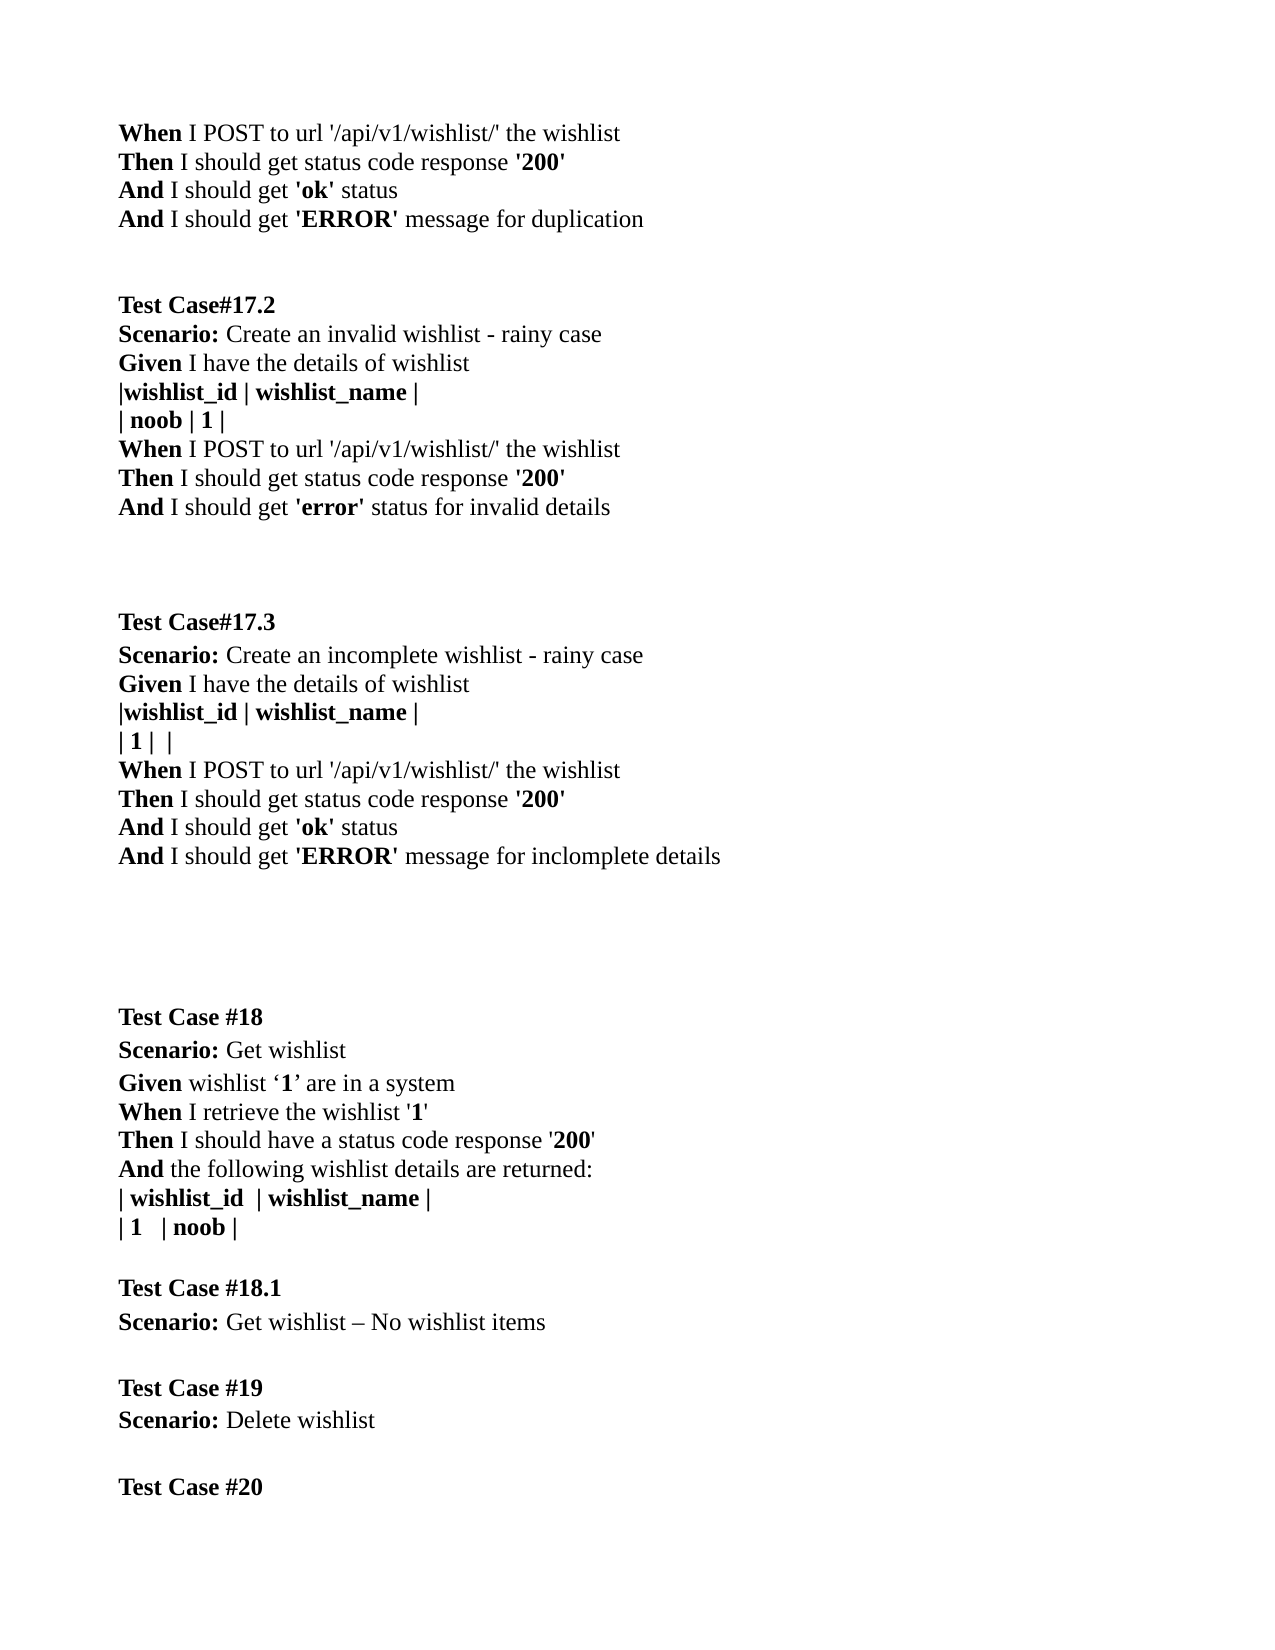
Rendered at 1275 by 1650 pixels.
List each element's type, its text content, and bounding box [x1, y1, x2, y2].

text Given I have the details of wishlist [118, 669, 1157, 697]
text |wishlist_id | wishlist_name | [118, 377, 1157, 406]
text Test Case#17.2 [118, 291, 1157, 319]
text Given wishlist ‘1’ are in a system [118, 1068, 1157, 1097]
text Scenario: Create an invalid wishlist - rainy case [118, 319, 1157, 348]
text | wishlist_id | wishlist_name | [118, 1183, 1157, 1212]
text Scenario: Get wishlist – No wishlist items [118, 1307, 1157, 1335]
text Given I have the details of wishlist [118, 348, 1157, 377]
text And the following wishlist details are returned: [118, 1154, 1157, 1183]
text And I should get 'ok' status [118, 812, 1157, 841]
text Scenario: Create an incomplete wishlist - rainy case [118, 640, 1157, 669]
text Test Case#17.3 [118, 607, 1157, 636]
text And I should get 'ERROR' message for duplication [118, 204, 1157, 233]
text | noob | 1 | [118, 406, 1157, 434]
text Test Case #18 [118, 1002, 1157, 1031]
text Test Case #20 [118, 1472, 1157, 1500]
text Test Case #18.1 [118, 1273, 1157, 1302]
text Then I should get status code response '200' [118, 147, 1157, 176]
text And I should get 'ERROR' message for inclomplete details [118, 841, 1157, 870]
text And I should get 'ok' status [118, 176, 1157, 204]
text When I POST to url '/api/v1/wishlist/' the wishlist [118, 118, 1157, 147]
text And I should get 'error' status for invalid details [118, 492, 1157, 521]
text When I POST to url '/api/v1/wishlist/' the wishlist [118, 434, 1157, 463]
text Then I should have a status code response '200' [118, 1126, 1157, 1154]
text Then I should get status code response '200' [118, 784, 1157, 812]
text | 1 | noob | [118, 1212, 1157, 1241]
text | 1 | | [118, 726, 1157, 755]
text |wishlist_id | wishlist_name | [118, 697, 1157, 726]
text Scenario: Delete wishlist [118, 1406, 1157, 1434]
text When I POST to url '/api/v1/wishlist/' the wishlist [118, 755, 1157, 784]
text Test Case #19 [118, 1373, 1157, 1401]
text When I retrieve the wishlist '1' [118, 1097, 1157, 1126]
text Then I should get status code response '200' [118, 463, 1157, 492]
text Scenario: Get wishlist [118, 1035, 1157, 1064]
